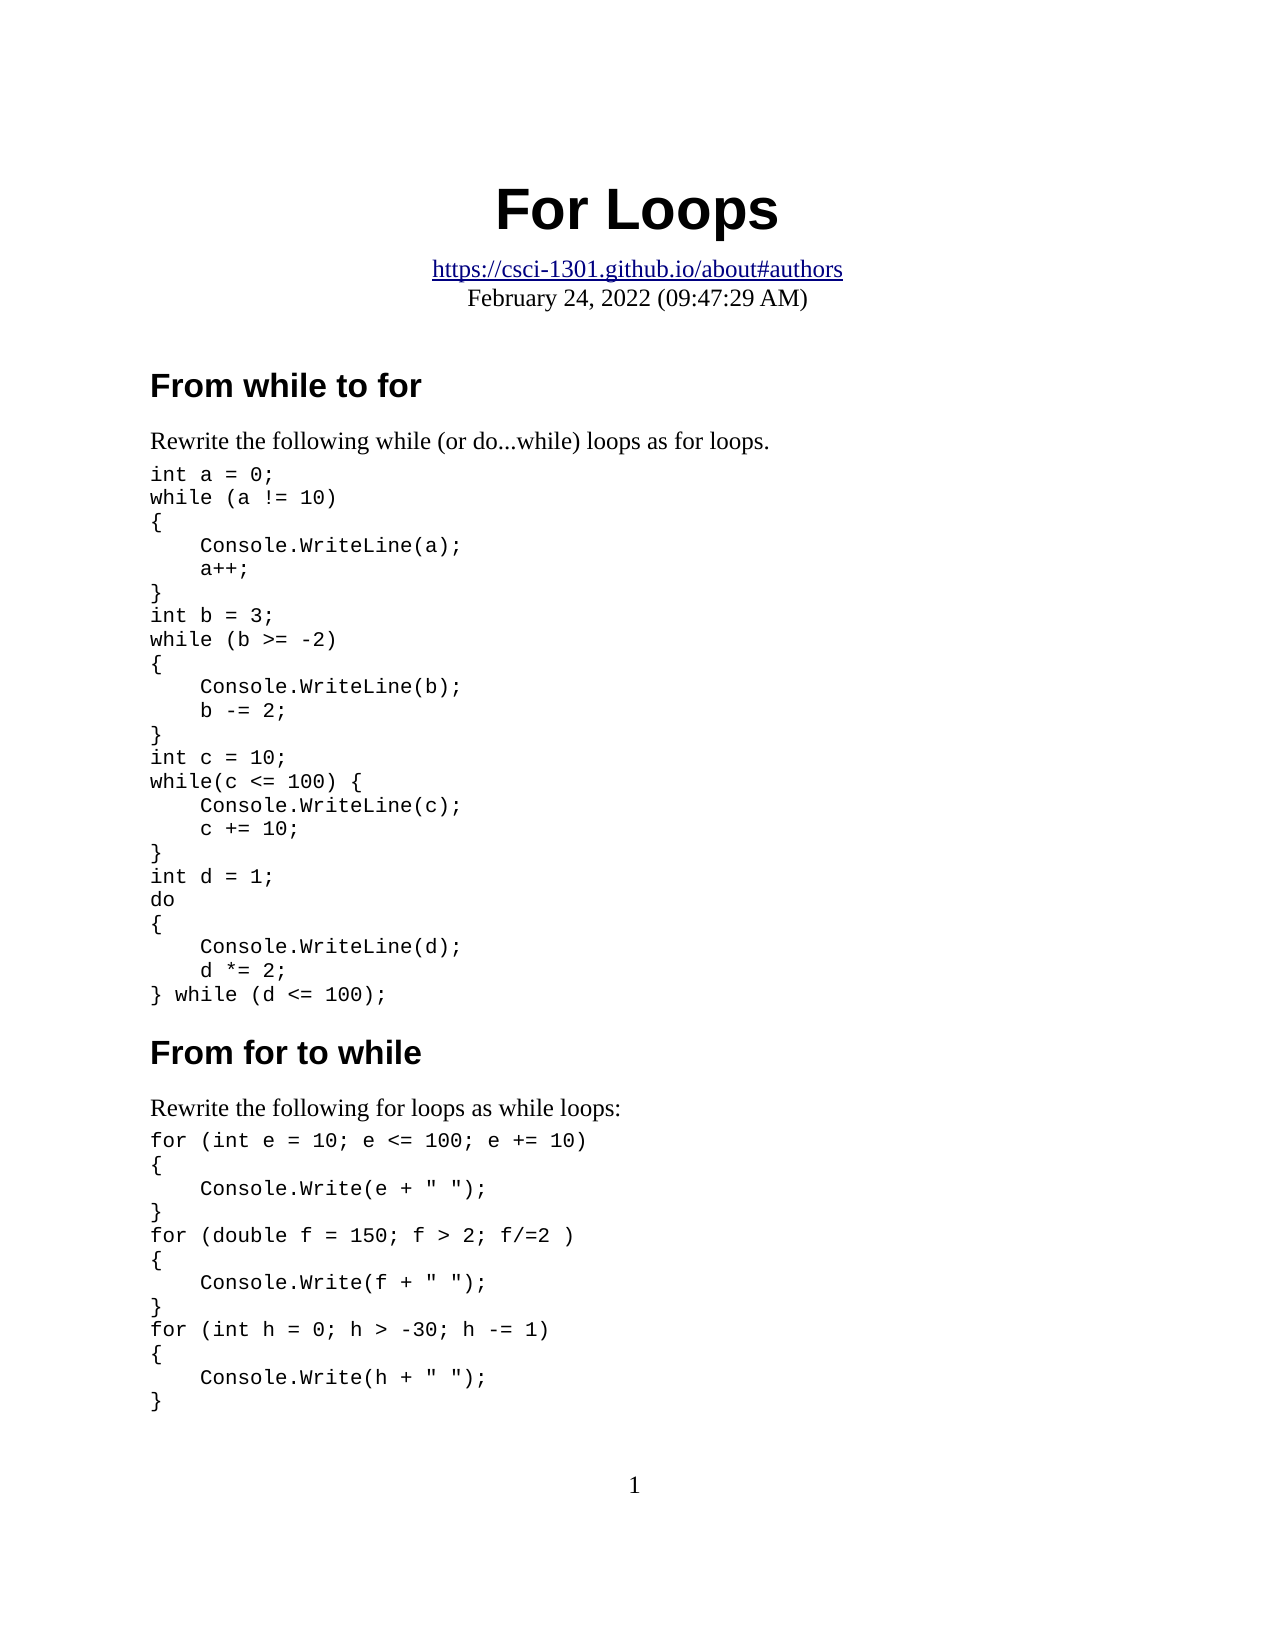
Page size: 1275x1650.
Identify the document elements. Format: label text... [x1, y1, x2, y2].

text int b = 3; [150, 606, 1125, 629]
text for (double f = 150; f > 2; f/=2 ) [150, 1225, 1125, 1248]
text Rewrite the following while (or do...while) loops as for loops. [150, 426, 1125, 455]
text Console.Write(e + " "); [150, 1178, 1125, 1201]
text int c = 10; [150, 747, 1125, 771]
text { [150, 1248, 1125, 1272]
text Console.Write(f + " "); [150, 1272, 1125, 1296]
text } [150, 724, 1125, 747]
text { [150, 653, 1125, 676]
text int d = 1; [150, 866, 1125, 889]
text Console.Write(h + " "); [150, 1367, 1125, 1390]
text } [150, 1201, 1125, 1225]
text } [150, 1296, 1125, 1319]
text } [150, 842, 1125, 866]
text while (a != 10) [150, 487, 1125, 511]
text { [150, 913, 1125, 937]
text do [150, 889, 1125, 913]
text for (int h = 0; h > -30; h -= 1) [150, 1319, 1125, 1343]
text { [150, 1343, 1125, 1367]
text { [150, 1154, 1125, 1178]
title For Loops [150, 175, 1125, 242]
text Console.WriteLine(a); [150, 534, 1125, 558]
text a++; [150, 558, 1125, 582]
text Console.WriteLine(c); [150, 795, 1125, 818]
text Rewrite the following for loops as while loops: [150, 1093, 1125, 1121]
text } [150, 582, 1125, 606]
subtitle From while to for [150, 366, 1125, 404]
text https://csci-1301.github.io/about#authors [150, 254, 1125, 283]
text for (int e = 10; e <= 100; e += 10) [150, 1130, 1125, 1154]
text Console.WriteLine(b); [150, 676, 1125, 700]
text } while (d <= 100); [150, 984, 1125, 1007]
text d *= 2; [150, 960, 1125, 984]
text c += 10; [150, 818, 1125, 842]
text while (b >= -2) [150, 629, 1125, 653]
text February 24, 2022 (09:47:29 AM) [150, 283, 1125, 312]
text { [150, 511, 1125, 534]
text while(c <= 100) { [150, 771, 1125, 795]
text } [150, 1390, 1125, 1414]
text int a = 0; [150, 464, 1125, 487]
text b -= 2; [150, 700, 1125, 724]
subtitle From for to while [150, 1032, 1125, 1071]
text Console.WriteLine(d); [150, 937, 1125, 960]
